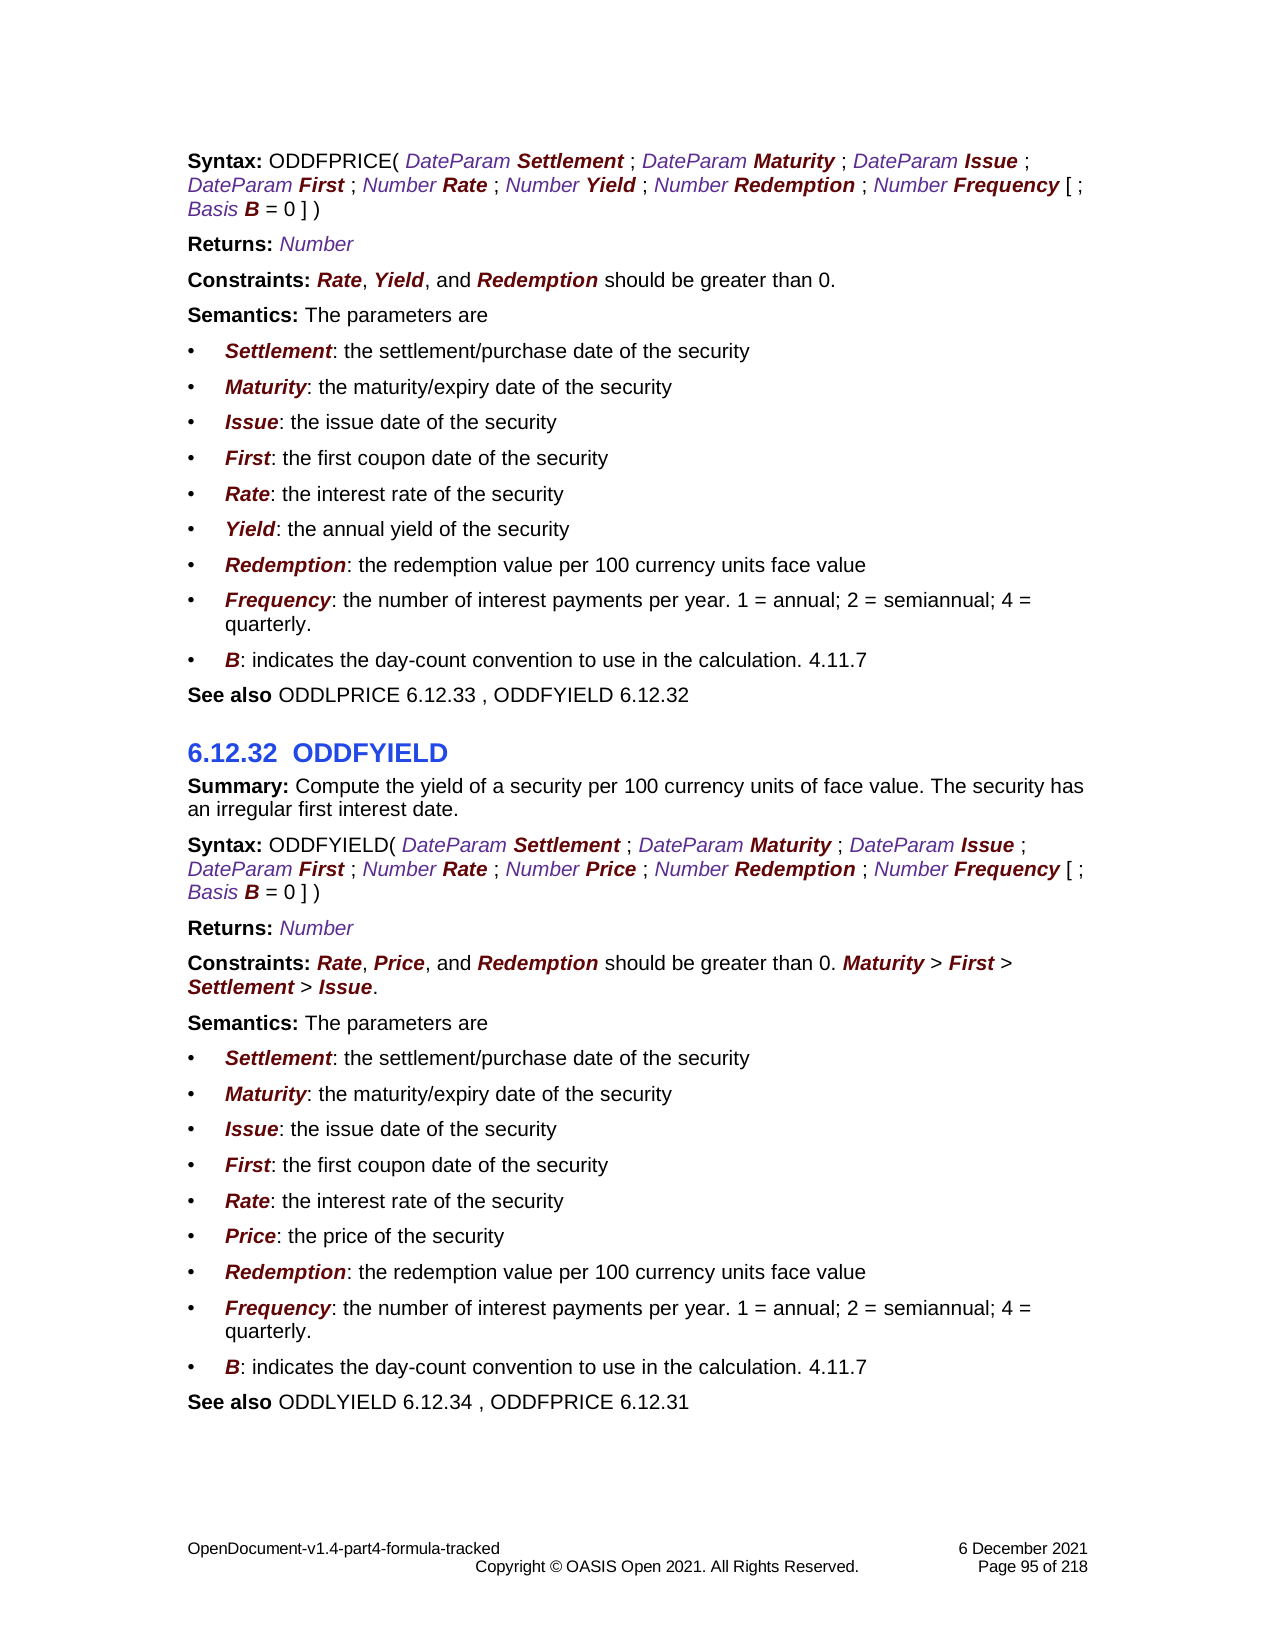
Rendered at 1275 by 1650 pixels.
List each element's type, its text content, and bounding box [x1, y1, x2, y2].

list Redemption: the redemption value per 100 currency units face value [187, 1260, 1088, 1284]
list Settlement: the settlement/purchase date of the security [187, 339, 1088, 363]
text Constraints: Rate, Yield, and Redemption should be greater than 0. [187, 268, 1088, 292]
text Returns: Number [187, 916, 1088, 940]
list Maturity: the maturity/expiry date of the security [187, 1082, 1088, 1106]
list Yield: the annual yield of the security [187, 518, 1088, 541]
text Syntax: ODDFPRICE( DateParam Settlement ; DateParam Maturity ; DateParam Issue ; DateParam First ; Number Rate ; Number Yield ; Number Redemption ; Number Frequency [ ; Basis B = 0 ] ) [187, 150, 1088, 221]
list Price: the price of the security [187, 1225, 1088, 1248]
text Summary: Compute the yield of a security per 100 currency units of face value. The security has an irregular first interest date. [187, 774, 1088, 821]
list First: the first coupon date of the security [187, 446, 1088, 470]
list Issue: the issue date of the security [187, 411, 1088, 434]
text See also ODDLYIELD 6.12.34 , ODDFPRICE 6.12.31 [187, 1391, 1088, 1414]
list Issue: the issue date of the security [187, 1118, 1088, 1141]
text See also ODDLPRICE 6.12.33 , ODDFYIELD 6.12.32 [187, 684, 1088, 707]
text Semantics: The parameters are [187, 1011, 1088, 1034]
list Settlement: the settlement/purchase date of the security [187, 1047, 1088, 1070]
text Returns: Number [187, 233, 1088, 256]
text Semantics: The parameters are [187, 304, 1088, 327]
list Maturity: the maturity/expiry date of the security [187, 375, 1088, 399]
text Constraints: Rate, Price, and Redemption should be greater than 0. Maturity > First > Settlement > Issue. [187, 952, 1088, 999]
list B: indicates the day-count convention to use in the calculation. 4.11.7 [187, 648, 1088, 672]
text Syntax: ODDFYIELD( DateParam Settlement ; DateParam Maturity ; DateParam Issue ; DateParam First ; Number Rate ; Number Price ; Number Redemption ; Number Frequency [ ; Basis B = 0 ] ) [187, 833, 1088, 904]
list First: the first coupon date of the security [187, 1153, 1088, 1177]
list Frequency: the number of interest payments per year. 1 = annual; 2 = semiannual; 4 = quarterly. [187, 589, 1088, 636]
list Redemption: the redemption value per 100 currency units face value [187, 553, 1088, 577]
subtitle ODDFYIELD [187, 738, 1088, 768]
list Rate: the interest rate of the security [187, 482, 1088, 506]
list Frequency: the number of interest payments per year. 1 = annual; 2 = semiannual; 4 = quarterly. [187, 1296, 1088, 1343]
list Rate: the interest rate of the security [187, 1189, 1088, 1213]
list B: indicates the day-count convention to use in the calculation. 4.11.7 [187, 1355, 1088, 1379]
